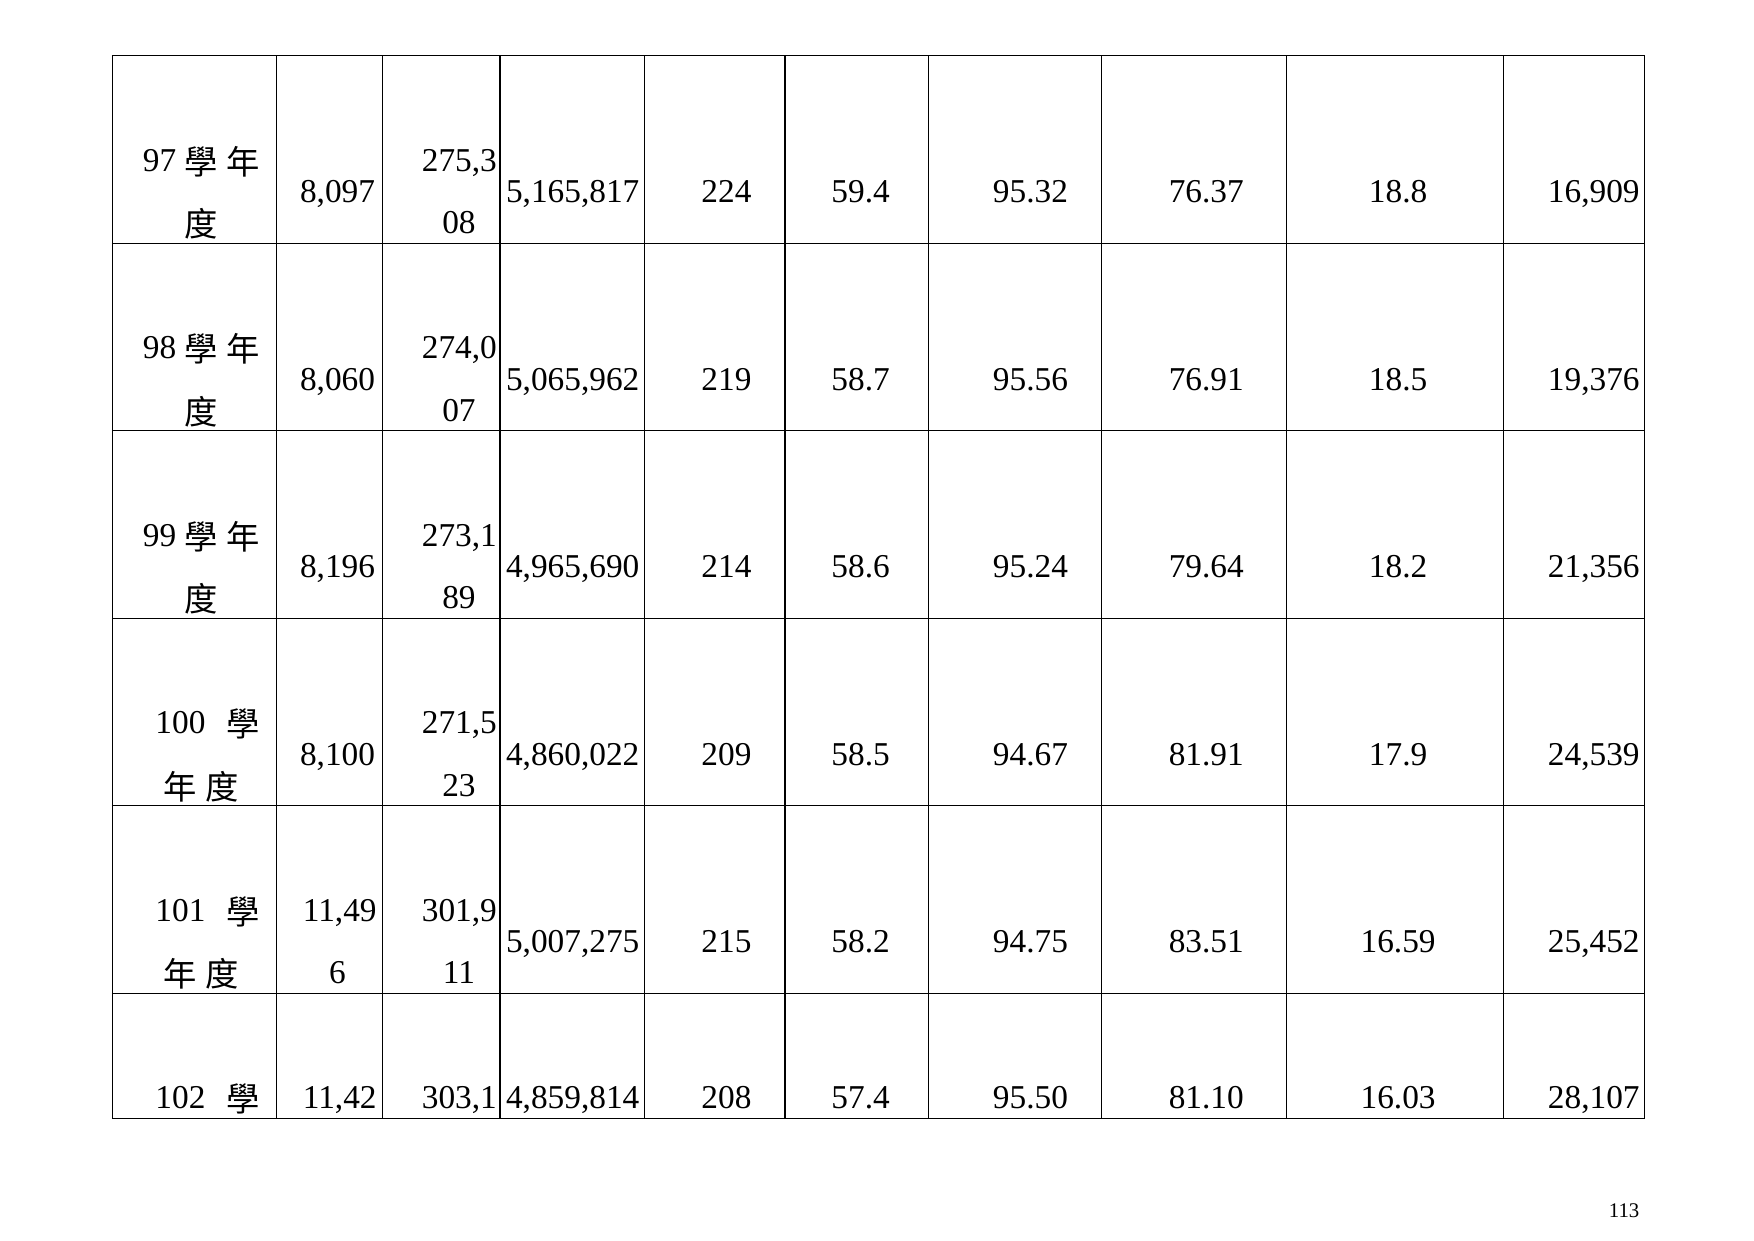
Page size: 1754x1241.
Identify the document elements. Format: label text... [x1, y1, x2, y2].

table_cell 81.91 [1102, 619, 1286, 805]
table_cell 94.67 [929, 619, 1101, 805]
table_cell 273,189 [383, 431, 499, 618]
table_cell 25,452 [1504, 806, 1644, 993]
table_cell 95.56 [929, 244, 1101, 430]
table_cell 21,356 [1504, 431, 1644, 618]
table_cell 24,539 [1504, 619, 1644, 805]
table_cell 271,523 [383, 619, 499, 805]
table_cell 101學年度 [113, 806, 276, 993]
table_cell 8,060 [277, 244, 382, 430]
table_cell 18.5 [1287, 244, 1503, 430]
table_cell 8,097 [277, 56, 382, 243]
table_cell 11,496 [277, 806, 382, 993]
table_cell 102學 [113, 994, 276, 1118]
table_cell 99學年度 [113, 431, 276, 618]
table_cell 79.64 [1102, 431, 1286, 618]
table_cell 4,860,022 [501, 619, 644, 805]
table_cell 58.6 [786, 431, 928, 618]
table_cell 58.5 [786, 619, 928, 805]
table_cell 95.50 [929, 994, 1101, 1118]
table_cell 19,376 [1504, 244, 1644, 430]
table_cell 303,1 [383, 994, 499, 1118]
table_cell 274,007 [383, 244, 499, 430]
table_cell 208 [645, 994, 784, 1118]
table_cell 100學年度 [113, 619, 276, 805]
table_cell 28,107 [1504, 994, 1644, 1118]
table_cell 219 [645, 244, 784, 430]
table_cell 301,911 [383, 806, 499, 993]
table_cell 16.03 [1287, 994, 1503, 1118]
table_cell 81.10 [1102, 994, 1286, 1118]
table_cell 94.75 [929, 806, 1101, 993]
table_cell 83.51 [1102, 806, 1286, 993]
table_cell 18.2 [1287, 431, 1503, 618]
table_cell 58.7 [786, 244, 928, 430]
table_cell 5,165,817 [501, 56, 644, 243]
table_cell 98學年度 [113, 244, 276, 430]
table_cell 58.2 [786, 806, 928, 993]
table_cell 5,007,275 [501, 806, 644, 993]
table_cell 224 [645, 56, 784, 243]
table_cell 4,965,690 [501, 431, 644, 618]
table_cell 5,065,962 [501, 244, 644, 430]
table_cell 11,42 [277, 994, 382, 1118]
table_cell 4,859,814 [501, 994, 644, 1118]
table_cell 214 [645, 431, 784, 618]
table_cell 57.4 [786, 994, 928, 1118]
table_cell 76.37 [1102, 56, 1286, 243]
table_cell 95.24 [929, 431, 1101, 618]
table_cell 18.8 [1287, 56, 1503, 243]
table_cell 209 [645, 619, 784, 805]
table_cell 8,100 [277, 619, 382, 805]
table_cell 17.9 [1287, 619, 1503, 805]
table_cell 16,909 [1504, 56, 1644, 243]
table_cell 95.32 [929, 56, 1101, 243]
table_cell 76.91 [1102, 244, 1286, 430]
table_cell 16.59 [1287, 806, 1503, 993]
table_cell 97學年度 [113, 56, 276, 243]
table_cell 59.4 [786, 56, 928, 243]
table_cell 8,196 [277, 431, 382, 618]
table_cell 215 [645, 806, 784, 993]
table_cell 275,308 [383, 56, 499, 243]
